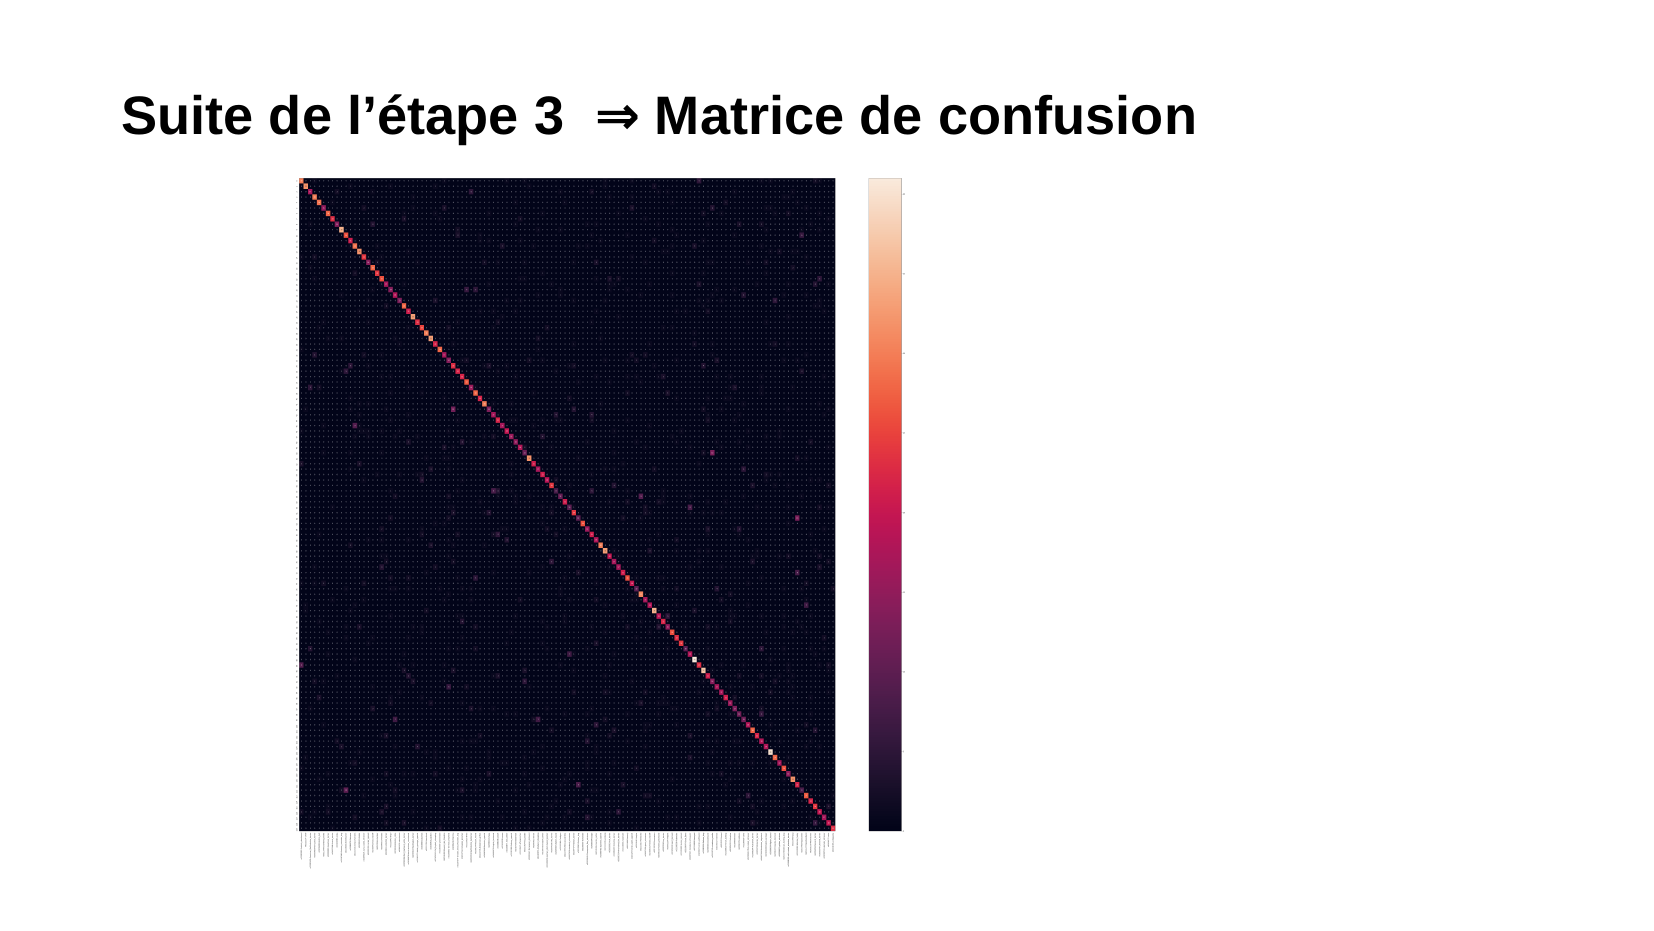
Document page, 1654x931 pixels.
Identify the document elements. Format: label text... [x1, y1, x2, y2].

text_box Suite de l’étape 3 ⇒ Matrice de confusion [106, 78, 1208, 154]
picture [295, 177, 906, 869]
